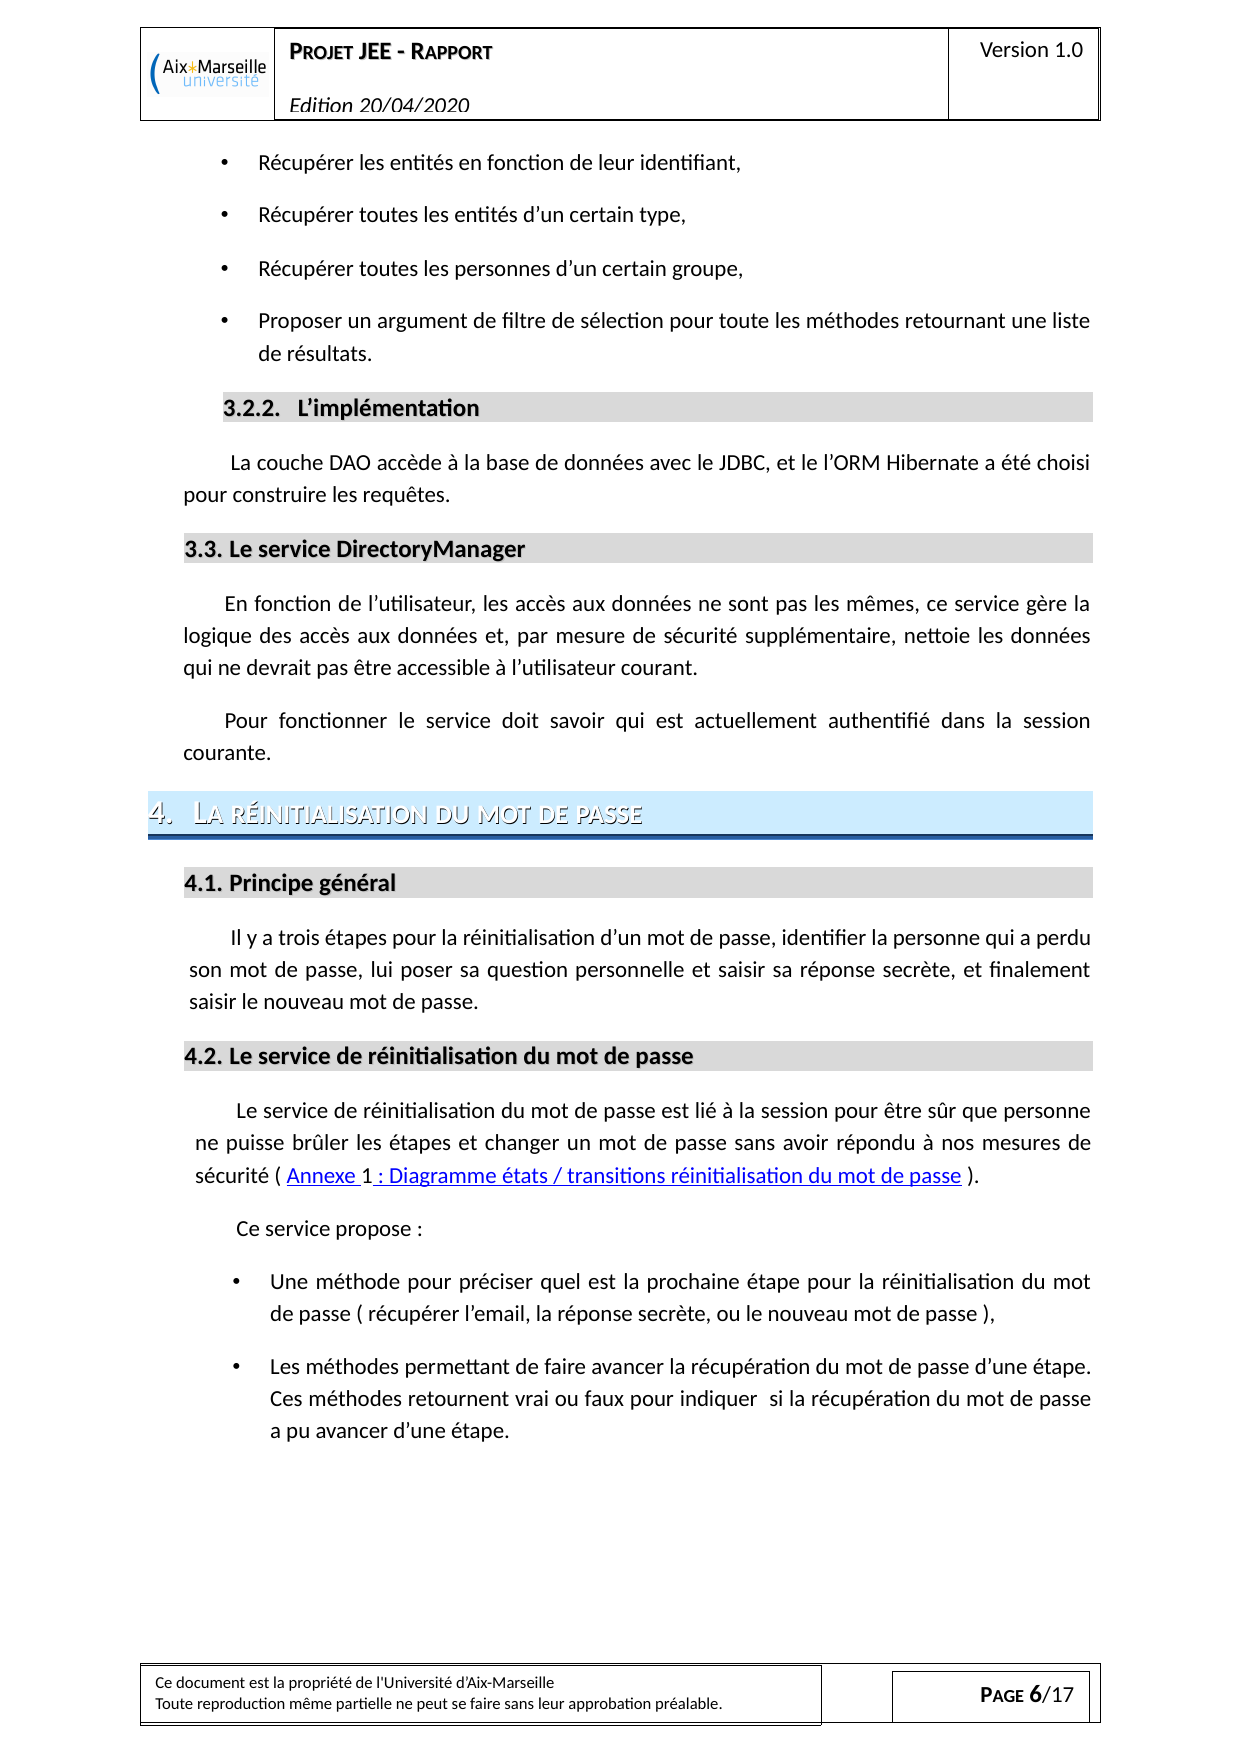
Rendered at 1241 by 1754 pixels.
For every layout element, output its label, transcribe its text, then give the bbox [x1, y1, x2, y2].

text Il y a trois étapes pour la réinitialisation d’un mot de passe, identifier la personne qui a perdu son mot de passe, lui poser sa question personnelle et saisir sa réponse secrète, et finalement saisir le nouveau mot de passe. [189, 923, 1093, 1016]
list Le service de réinitialisation du mot de passe [184, 1041, 1093, 1071]
list L’implémentation [223, 392, 1093, 422]
text La couche DAO accède à la base de données avec le JDBC, et le l’ORM Hibernate a été choisi pour construire les requêtes. [183, 448, 1093, 508]
text Ce service propose : [195, 1214, 1093, 1242]
list Le service DirectoryManager [184, 533, 1093, 563]
list Récupérer toutes les personnes d’un certain groupe, [221, 254, 1093, 282]
text En fonction de l’utilisateur, les accès aux données ne sont pas les mêmes, ce service gère la logique des accès aux données et, par mesure de sécurité supplémentaire, nettoie les données qui ne devrait pas être accessible à l’utilisateur courant. [183, 589, 1093, 681]
text Le service de réinitialisation du mot de passe est lié à la session pour être sûr que personne ne puisse brûler les étapes et changer un mot de passe sans avoir répondu à nos mesures de sécurité ( Annexe 1 : Diagramme états / transitions réinitialisation du mot de passe ). [195, 1096, 1093, 1189]
list Les méthodes permettant de faire avancer la récupération du mot de passe d’une étape. Ces méthodes retournent vrai ou faux pour indiquer si la récupération du mot de passe a pu avancer d’une étape. [232, 1352, 1093, 1444]
list Récupérer toutes les entités d’un certain type, [221, 201, 1093, 229]
text Pour fonctionner le service doit savoir qui est actuellement authentifié dans la session courante. [183, 706, 1093, 766]
list La réinitialisation du mot de passe [148, 791, 1093, 834]
list Une méthode pour préciser quel est la prochaine étape pour la réinitialisation du mot de passe ( récupérer l’email, la réponse secrète, ou le nouveau mot de passe ), [232, 1267, 1093, 1327]
list Récupérer les entités en fonction de leur identifiant, [221, 148, 1093, 176]
list Principe général [184, 867, 1093, 898]
list Proposer un argument de filtre de sélection pour toute les méthodes retournant une liste de résultats. [221, 307, 1093, 367]
picture [147, 52, 269, 97]
